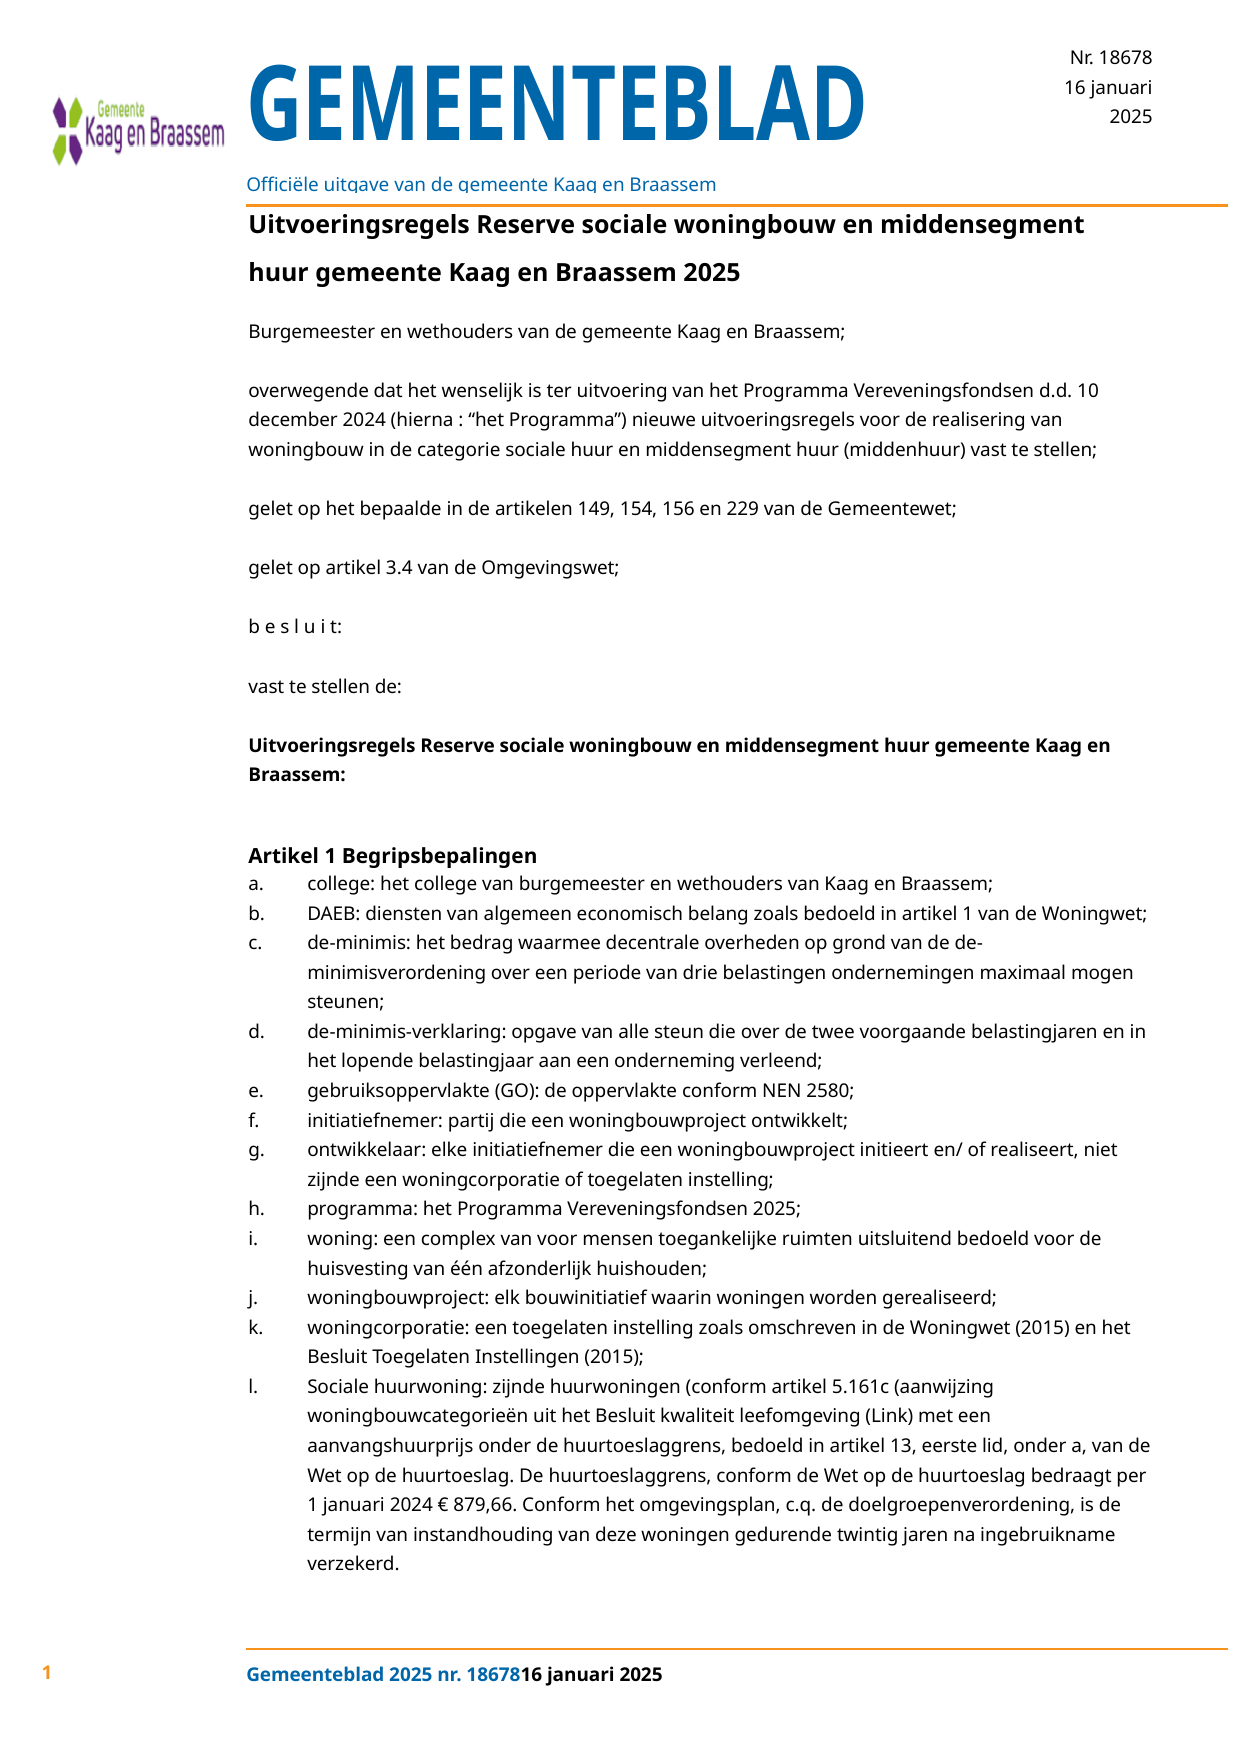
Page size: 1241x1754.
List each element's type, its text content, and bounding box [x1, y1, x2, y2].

list woning: een complex van voor mensen toegankelijke ruimten uitsluitend bedoeld voor de huisvesting van één afzonderlijk huishouden; [248, 1225, 1152, 1280]
list de-minimis: het bedrag waarmee decentrale overheden op grond van de de-minimisverordening over een periode van drie belastingen ondernemingen maximaal mogen steunen; [248, 929, 1152, 1014]
list gebruiksoppervlakte (GO): de oppervlakte conform NEN 2580; [248, 1077, 1152, 1103]
picture [41, 47, 231, 172]
text b e s l u i t: [248, 614, 1152, 639]
list Sociale huurwoning: zijnde huurwoningen (conform artikel 5.161c (aanwijzing woningbouwcategorieën uit het Besluit kwaliteit leefomgeving (Link) met een aanvangshuurprijs onder de huurtoeslaggrens, bedoeld in artikel 13, eerste lid, onder a, van de Wet op de huurtoeslag. De huurtoeslaggrens, conform de Wet op de huurtoeslag bedraagt per 1 januari 2024 € 879,66. Conform het omgevingsplan, c.q. de doelgroepenverordening, is de termijn van instandhouding van deze woningen gedurende twintig jaren na ingebruikname verzekerd. [248, 1373, 1152, 1576]
text vast te stellen de: [248, 673, 1152, 699]
list woningbouwproject: elk bouwinitiatief waarin woningen worden gerealiseerd; [248, 1284, 1152, 1310]
text Burgemeester en wethouders van de gemeente Kaag en Braassem; [248, 318, 1152, 344]
text Uitvoeringsregels Reserve sociale woningbouw en middensegment huur gemeente Kaag en Braassem: [248, 732, 1152, 787]
list college: het college van burgemeester en wethouders van Kaag en Braassem; [248, 870, 1152, 896]
text gelet op artikel 3.4 van de Omgevingswet; [248, 554, 1152, 580]
text gelet op het bepaalde in de artikelen 149, 154, 156 en 229 van de Gemeentewet; [248, 495, 1152, 521]
list programma: het Programma Vereveningsfondsen 2025; [248, 1196, 1152, 1221]
text Artikel 1 Begripsbepalingen [248, 842, 1152, 870]
list ontwikkelaar: elke initiatiefnemer die een woningbouwproject initieert en/ of realiseert, niet zijnde een woningcorporatie of toegelaten instelling; [248, 1136, 1152, 1192]
list de-minimis-verklaring: opgave van alle steun die over de twee voorgaande belastingjaren en in het lopende belastingjaar aan een onderneming verleend; [248, 1018, 1152, 1073]
list initiatiefnemer: partij die een woningbouwproject ontwikkelt; [248, 1107, 1152, 1132]
text Uitvoeringsregels Reserve sociale woningbouw en middensegment huur gemeente Kaag en Braassem 2025 [248, 207, 1152, 288]
text overwegende dat het wenselijk is ter uitvoering van het Programma Vereveningsfondsen d.d. 10 december 2024 (hierna : “het Programma”) nieuwe uitvoeringsregels voor de realisering van woningbouw in de categorie sociale huur en middensegment huur (middenhuur) vast te stellen; [248, 377, 1152, 462]
list woningcorporatie: een toegelaten instelling zoals omschreven in de Woningwet (2015) en het Besluit Toegelaten Instellingen (2015); [248, 1314, 1152, 1369]
list DAEB: diensten van algemeen economisch belang zoals bedoeld in artikel 1 van de Woningwet; [248, 900, 1152, 925]
